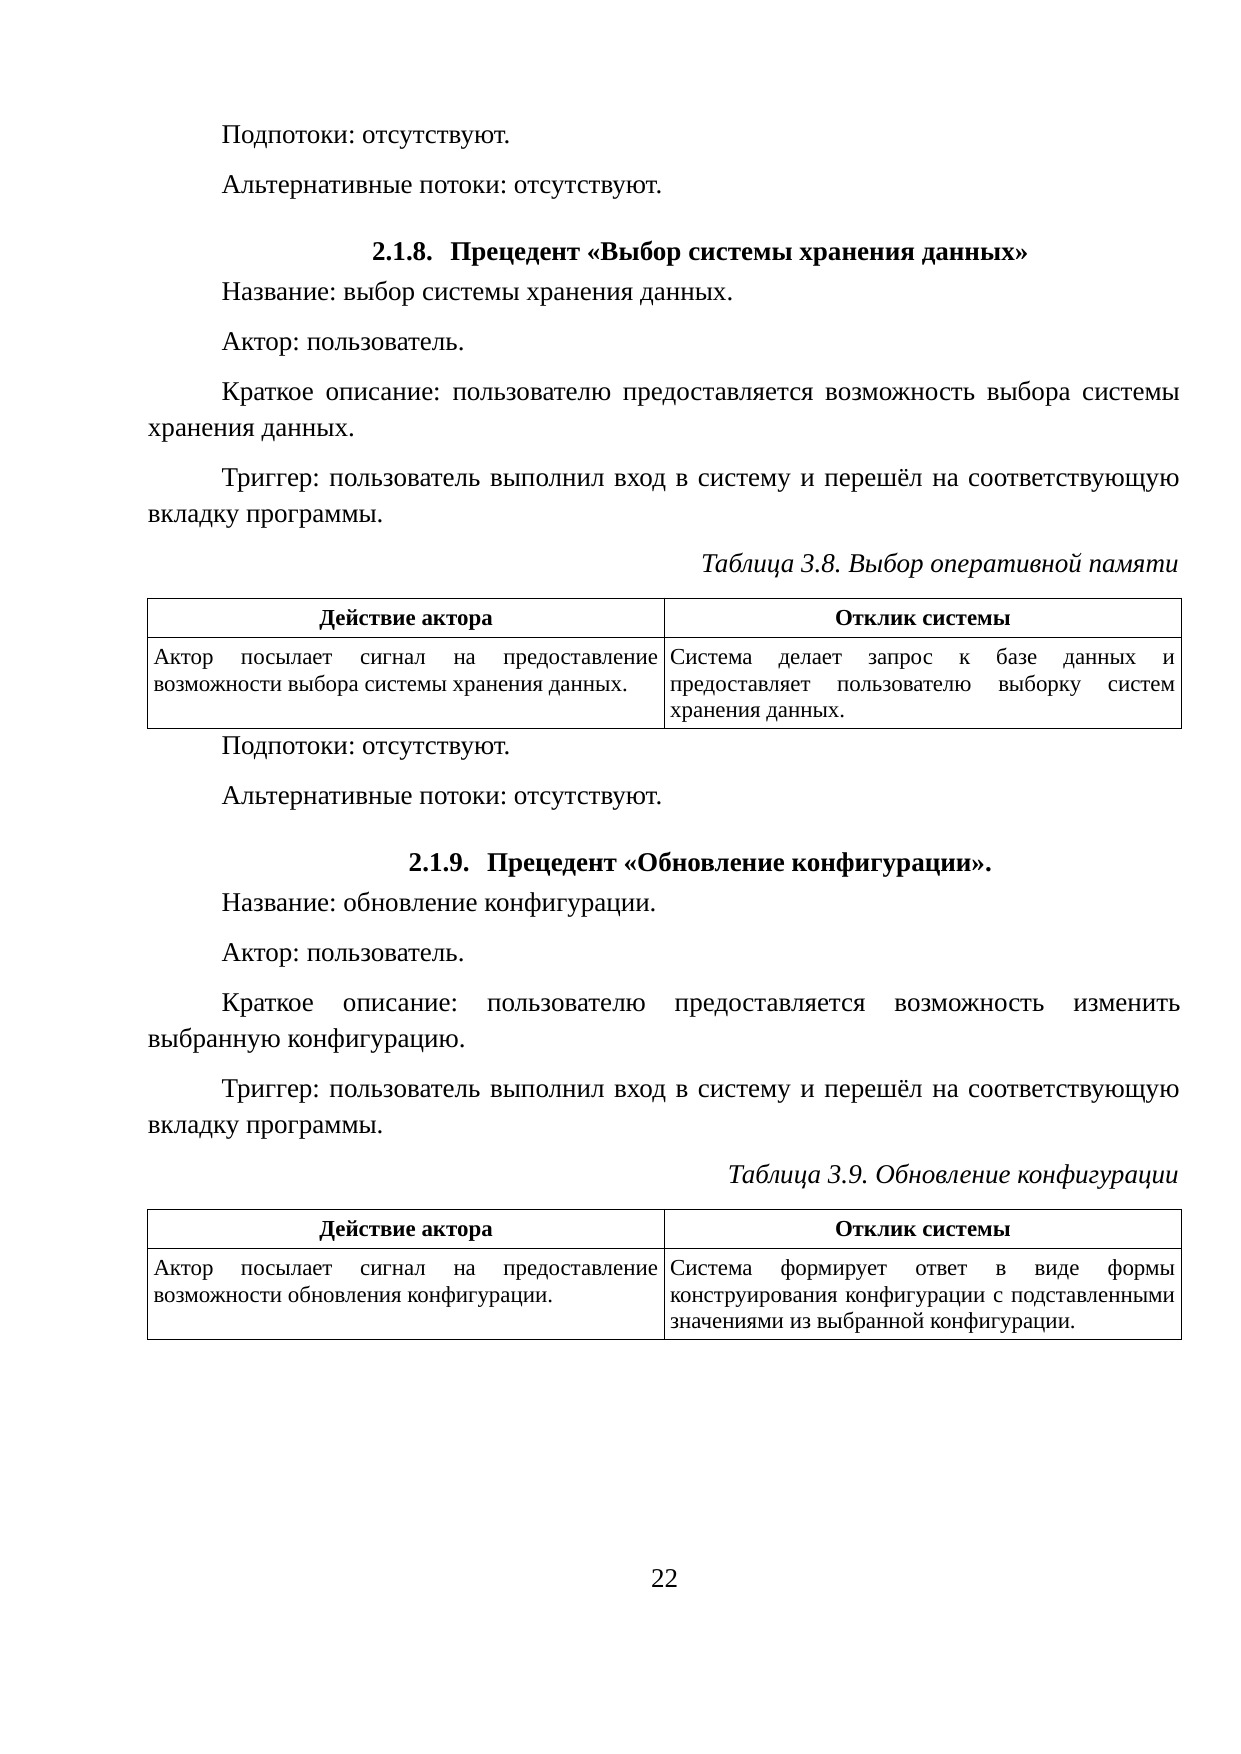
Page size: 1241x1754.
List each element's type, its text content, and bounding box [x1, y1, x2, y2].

table_header Отклик системы [665, 599, 1181, 637]
text Название: выбор системы хранения данных. [148, 275, 1181, 306]
subtitle Прецедент «Обновление конфигурации». [213, 846, 1181, 877]
text Таблица 3.8. Выбор оперативной памяти [148, 547, 1181, 578]
text Название: обновление конфигурации. [148, 886, 1181, 917]
text Подпотоки: отсутствуют. [148, 118, 1181, 149]
text Краткое описание: пользователю предоставляется возможность изменить выбранную конфигурацию. [148, 986, 1181, 1053]
text Триггер: пользователь выполнил вход в систему и перешёл на соответствующую вкладку программы. [148, 1072, 1181, 1139]
text Таблица 3.9. Обновление конфигурации [148, 1158, 1181, 1189]
text Краткое описание: пользователю предоставляется возможность выбора системы хранения данных. [148, 375, 1181, 442]
table_header Отклик системы [665, 1210, 1181, 1248]
text Триггер: пользователь выполнил вход в систему и перешёл на соответствующую вкладку программы. [148, 461, 1181, 528]
table_cell Система делает запрос к базе данных и предоставляет пользователю выборку систем хранения данных. [665, 638, 1181, 728]
text Актор: пользователь. [148, 325, 1181, 356]
subtitle Прецедент «Выбор системы хранения данных» [213, 235, 1181, 266]
table_header Действие актора [148, 599, 664, 637]
table_cell Актор посылает сигнал на предоставление возможности обновления конфигурации. [148, 1249, 664, 1339]
text Альтернативные потоки: отсутствуют. [148, 168, 1181, 199]
text Подпотоки: отсутствуют. [148, 729, 1181, 760]
text Актор: пользователь. [148, 936, 1181, 967]
table_cell Актор посылает сигнал на предоставление возможности выбора системы хранения данных. [148, 638, 664, 728]
table_header Действие актора [148, 1210, 664, 1248]
table_cell Система формирует ответ в виде формы конструирования конфигурации с подставленными значениями из выбранной конфигурации. [665, 1249, 1181, 1339]
text Альтернативные потоки: отсутствуют. [148, 779, 1181, 811]
